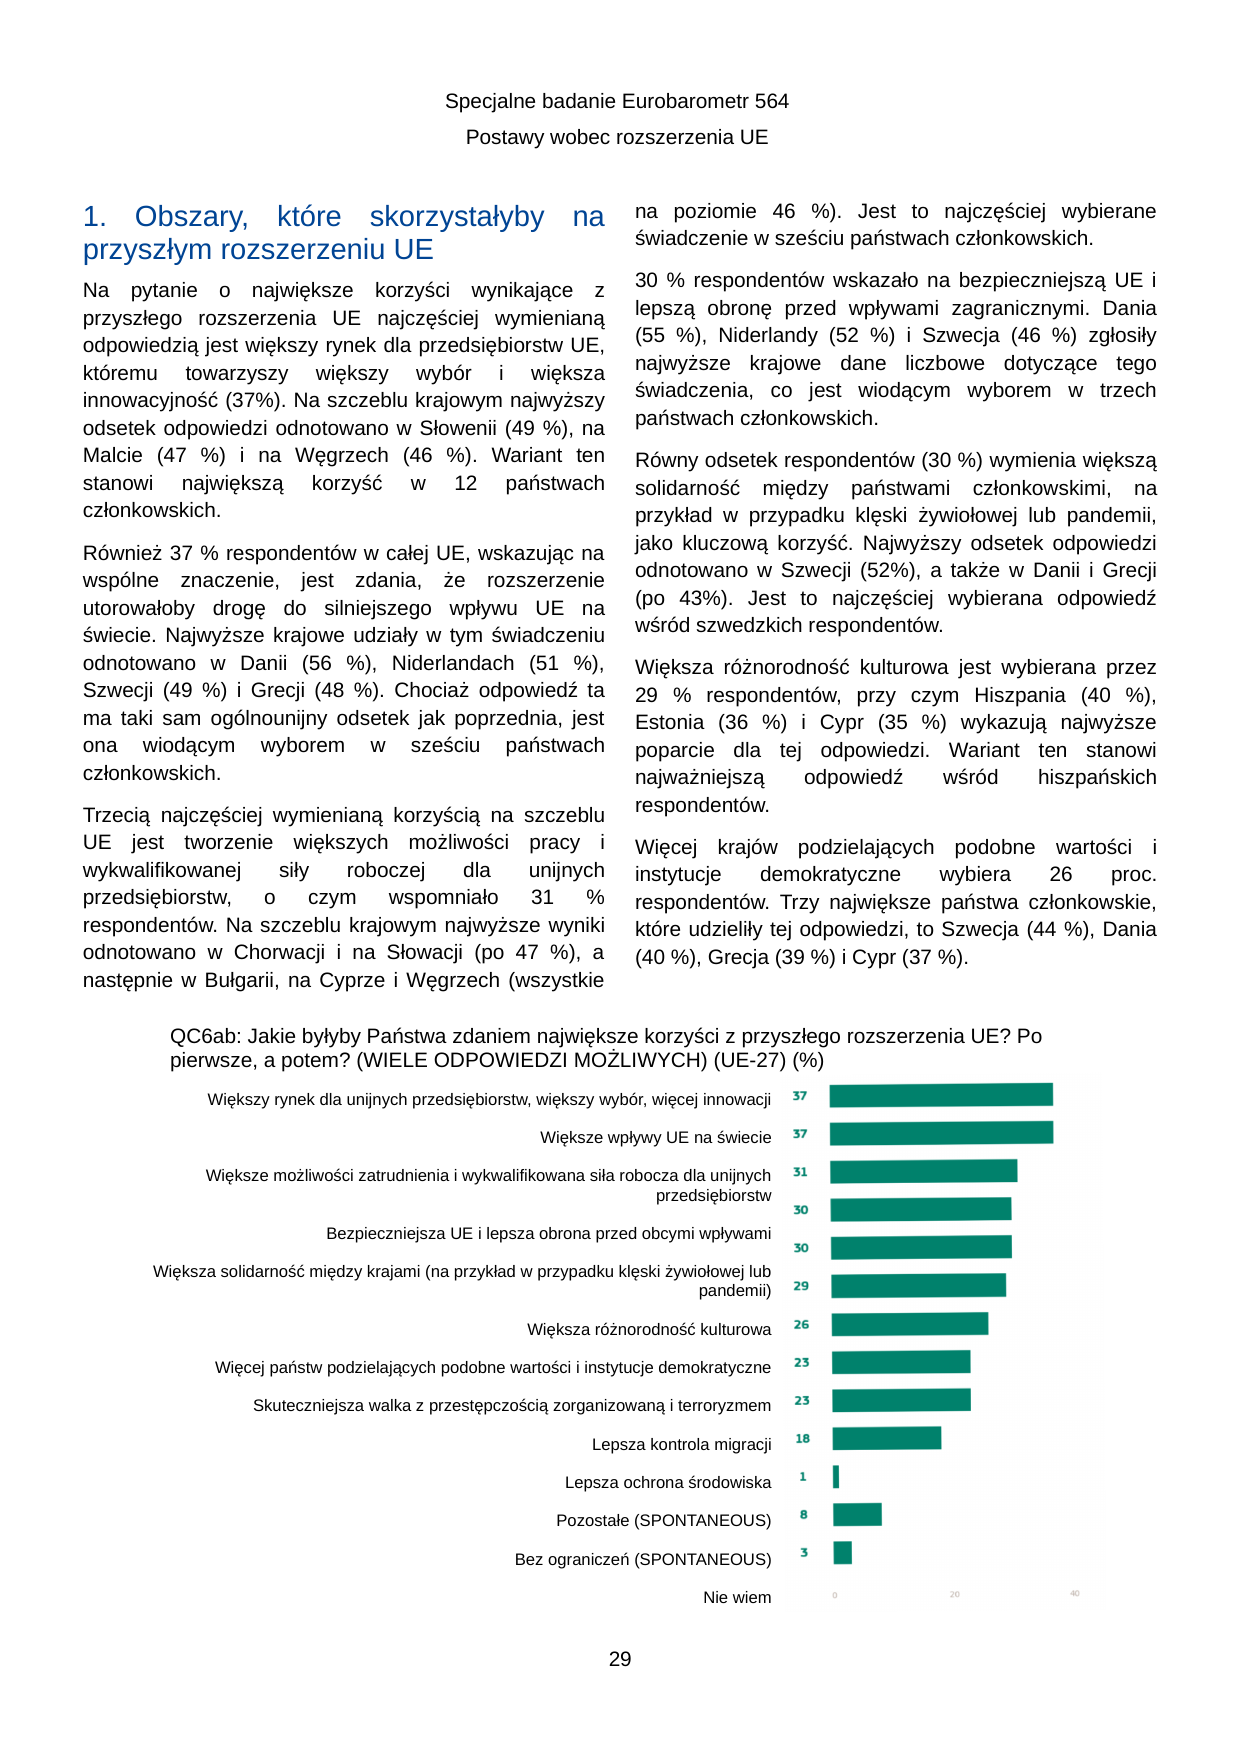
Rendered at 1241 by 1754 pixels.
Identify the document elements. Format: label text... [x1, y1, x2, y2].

text na poziomie 46 %). Jest to najczęściej wybierane świadczenie w sześciu państwach członkowskich. [635, 199, 1157, 250]
text Również 37 % respondentów w całej UE, wskazując na wspólne znaczenie, jest zdania, że rozszerzenie utorowałoby drogę do silniejszego wpływu UE na świecie. Najwyższe krajowe udziały w tym świadczeniu odnotowano w Danii (56 %), Niderlandach (51 %), Szwecji (49 %) i Grecji (48 %). Chociaż odpowiedź ta ma taki sam ogólnounijny odsetek jak poprzednia, jest ona wiodącym wyborem w sześciu państwach członkowskich. [83, 540, 605, 784]
text Większa różnorodność kulturowa jest wybierana przez 29 % respondentów, przy czym Hiszpania (40 %), Estonia (36 %) i Cypr (35 %) wykazują najwyższe poparcie dla tej odpowiedzi. Wariant ten stanowi najważniejszą odpowiedź wśród hiszpańskich respondentów. [635, 655, 1157, 816]
subtitle 1. Obszary, które skorzystałyby na przyszłym rozszerzeniu UE [83, 199, 605, 266]
picture [781, 1073, 1106, 1612]
text Na pytanie o największe korzyści wynikające z przyszłego rozszerzenia UE najczęściej wymienianą odpowiedzią jest większy rynek dla przedsiębiorstw UE, któremu towarzyszy większy wybór i większa innowacyjność (37%). Na szczeblu krajowym najwyższy odsetek odpowiedzi odnotowano w Słowenii (49 %), na Malcie (47 %) i na Węgrzech (46 %). Wariant ten stanowi największą korzyść w 12 państwach członkowskich. [83, 278, 605, 522]
text Więcej krajów podzielających podobne wartości i instytucje demokratyczne wybiera 26 proc. respondentów. Trzy największe państwa członkowskie, które udzieliły tej odpowiedzi, to Szwecja (44 %), Dania (40 %), Grecja (39 %) i Cypr (37 %). [635, 834, 1157, 968]
text Równy odsetek respondentów (30 %) wymienia większą solidarność między państwami członkowskimi, na przykład w przypadku klęski żywiołowej lub pandemii, jako kluczową korzyść. Najwyższy odsetek odpowiedzi odnotowano w Szwecji (52%), a także w Danii i Grecji (po 43%). Jest to najczęściej wybierana odpowiedź wśród szwedzkich respondentów. [635, 448, 1157, 637]
text Trzecią najczęściej wymienianą korzyścią na szczeblu UE jest tworzenie większych możliwości pracy i wykwalifikowanej siły roboczej dla unijnych przedsiębiorstw, o czym wspomniało 31 % respondentów. Na szczeblu krajowym najwyższe wyniki odnotowano w Chorwacji i na Słowacji (po 47 %), a następnie w Bułgarii, na Cyprze i Węgrzech (wszystkie [83, 802, 605, 991]
text 30 % respondentów wskazało na bezpieczniejszą UE i lepszą obronę przed wpływami zagranicznymi. Dania (55 %), Niderlandy (52 %) i Szwecja (46 %) zgłosiły najwyższe krajowe dane liczbowe dotyczące tego świadczenia, co jest wiodącym wyborem w trzech państwach członkowskich. [635, 268, 1157, 430]
